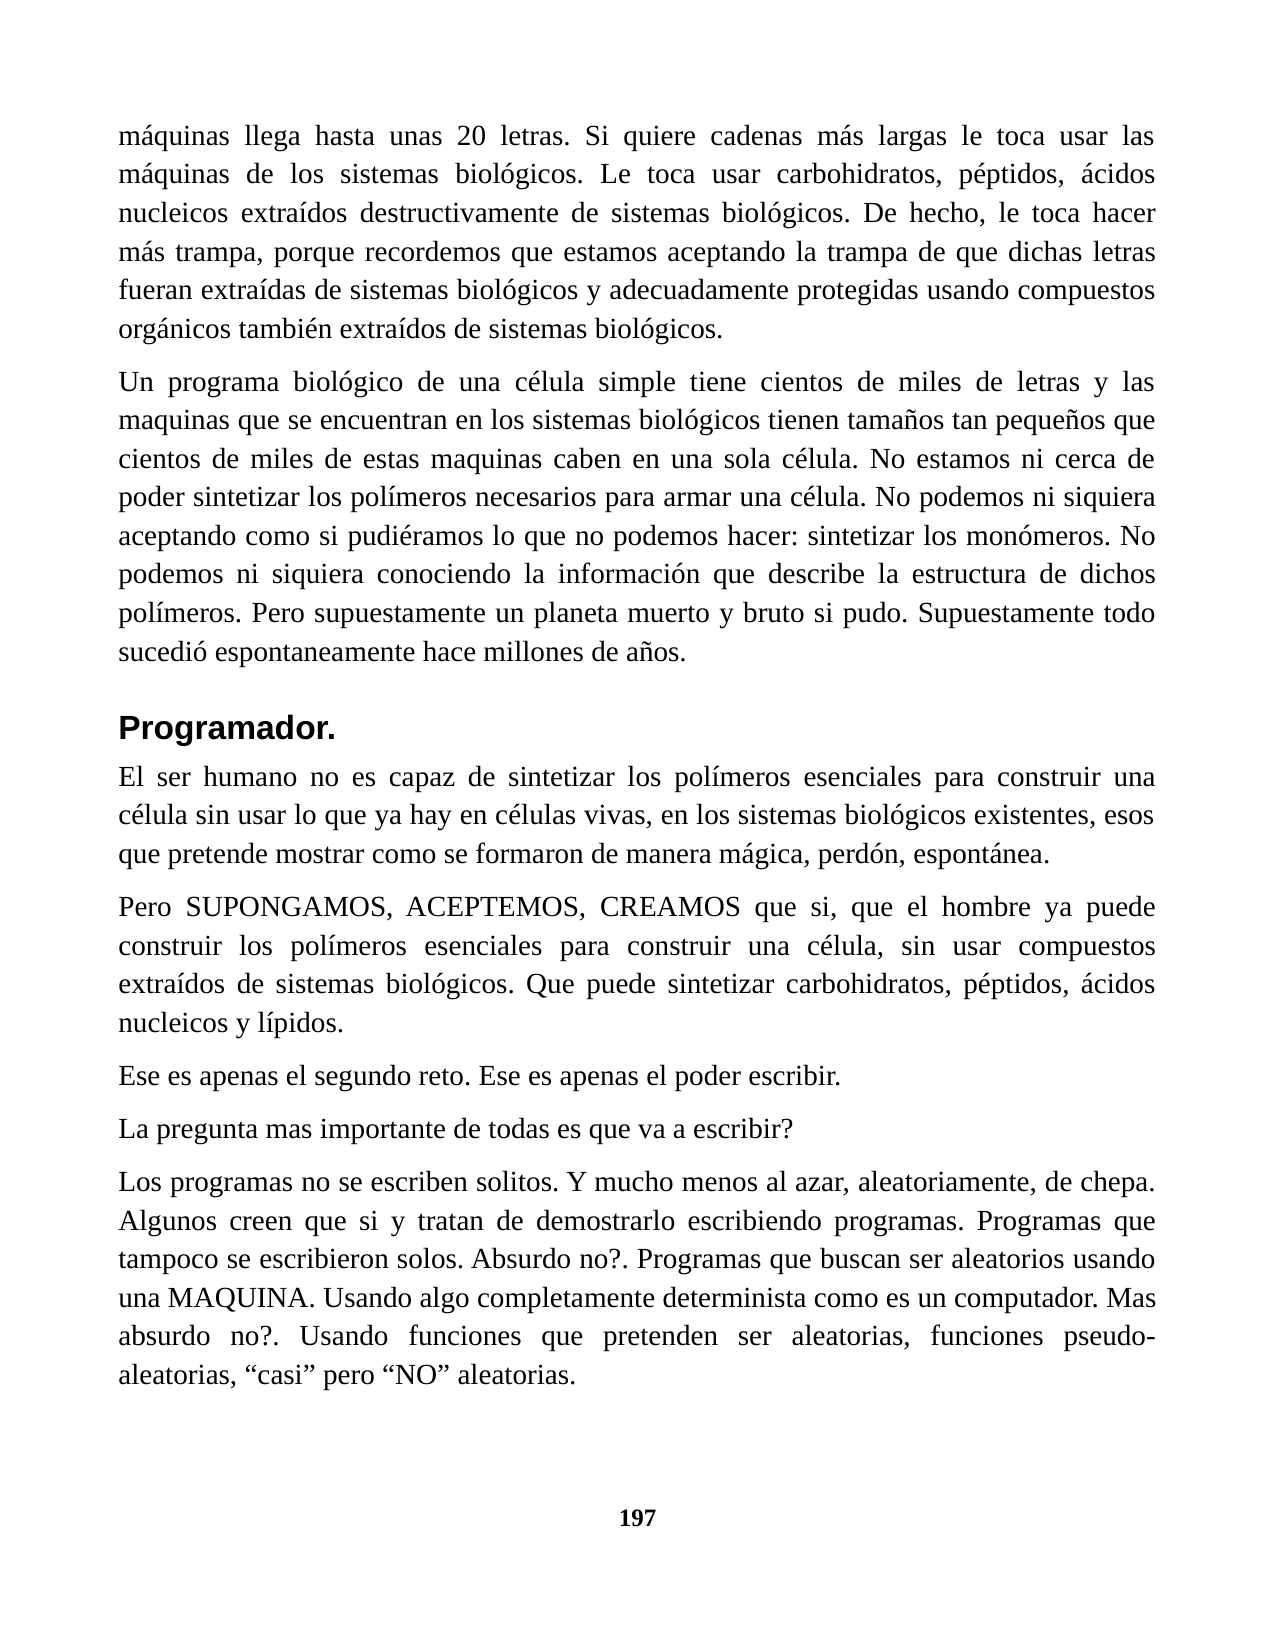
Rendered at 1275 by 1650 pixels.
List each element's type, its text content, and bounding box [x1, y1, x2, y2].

text Ese es apenas el segundo reto. Ese es apenas el poder escribir. [118, 1058, 1157, 1091]
text El ser humano no es capaz de sintetizar los polímeros esenciales para construir una célula sin usar lo que ya hay en células vivas, en los sistemas biológicos existentes, esos que pretende mostrar como se formaron de manera mágica, perdón, espontánea. [118, 759, 1157, 869]
subtitle Programador. [118, 708, 1157, 746]
text Un programa biológico de una célula simple tiene cientos de miles de letras y las maquinas que se encuentran en los sistemas biológicos tienen tamaños tan pequeños que cientos de miles de estas maquinas caben en una sola célula. No estamos ni cerca de poder sintetizar los polímeros necesarios para armar una célula. No podemos ni siquiera aceptando como si pudiéramos lo que no podemos hacer: sintetizar los monómeros. No podemos ni siquiera conociendo la información que describe la estructura de dichos polímeros. Pero supuestamente un planeta muerto y bruto si pudo. Supuestamente todo sucedió espontaneamente hace millones de años. [118, 364, 1157, 667]
text Pero SUPONGAMOS, ACEPTEMOS, CREAMOS que si, que el hombre ya puede construir los polímeros esenciales para construir una célula, sin usar compuestos extraídos de sistemas biológicos. Que puede sintetizar carbohidratos, péptidos, ácidos nucleicos y lípidos. [118, 889, 1157, 1038]
text máquinas llega hasta unas 20 letras. Si quiere cadenas más largas le toca usar las máquinas de los sistemas biológicos. Le toca usar carbohidratos, péptidos, ácidos nucleicos extraídos destructivamente de sistemas biológicos. De hecho, le toca hacer más trampa, porque recordemos que estamos aceptando la trampa de que dichas letras fueran extraídas de sistemas biológicos y adecuadamente protegidas usando compuestos orgánicos también extraídos de sistemas biológicos. [118, 118, 1157, 344]
text La pregunta mas importante de todas es que va a escribir? [118, 1111, 1157, 1144]
text Los programas no se escriben solitos. Y mucho menos al azar, aleatoriamente, de chepa. Algunos creen que si y tratan de demostrarlo escribiendo programas. Programas que tampoco se escribieron solos. Absurdo no?. Programas que buscan ser aleatorios usando una MAQUINA. Usando algo completamente determinista como es un computador. Mas absurdo no?. Usando funciones que pretenden ser aleatorias, funciones pseudo-aleatorias, “casi” pero “NO” aleatorias. [118, 1164, 1157, 1390]
